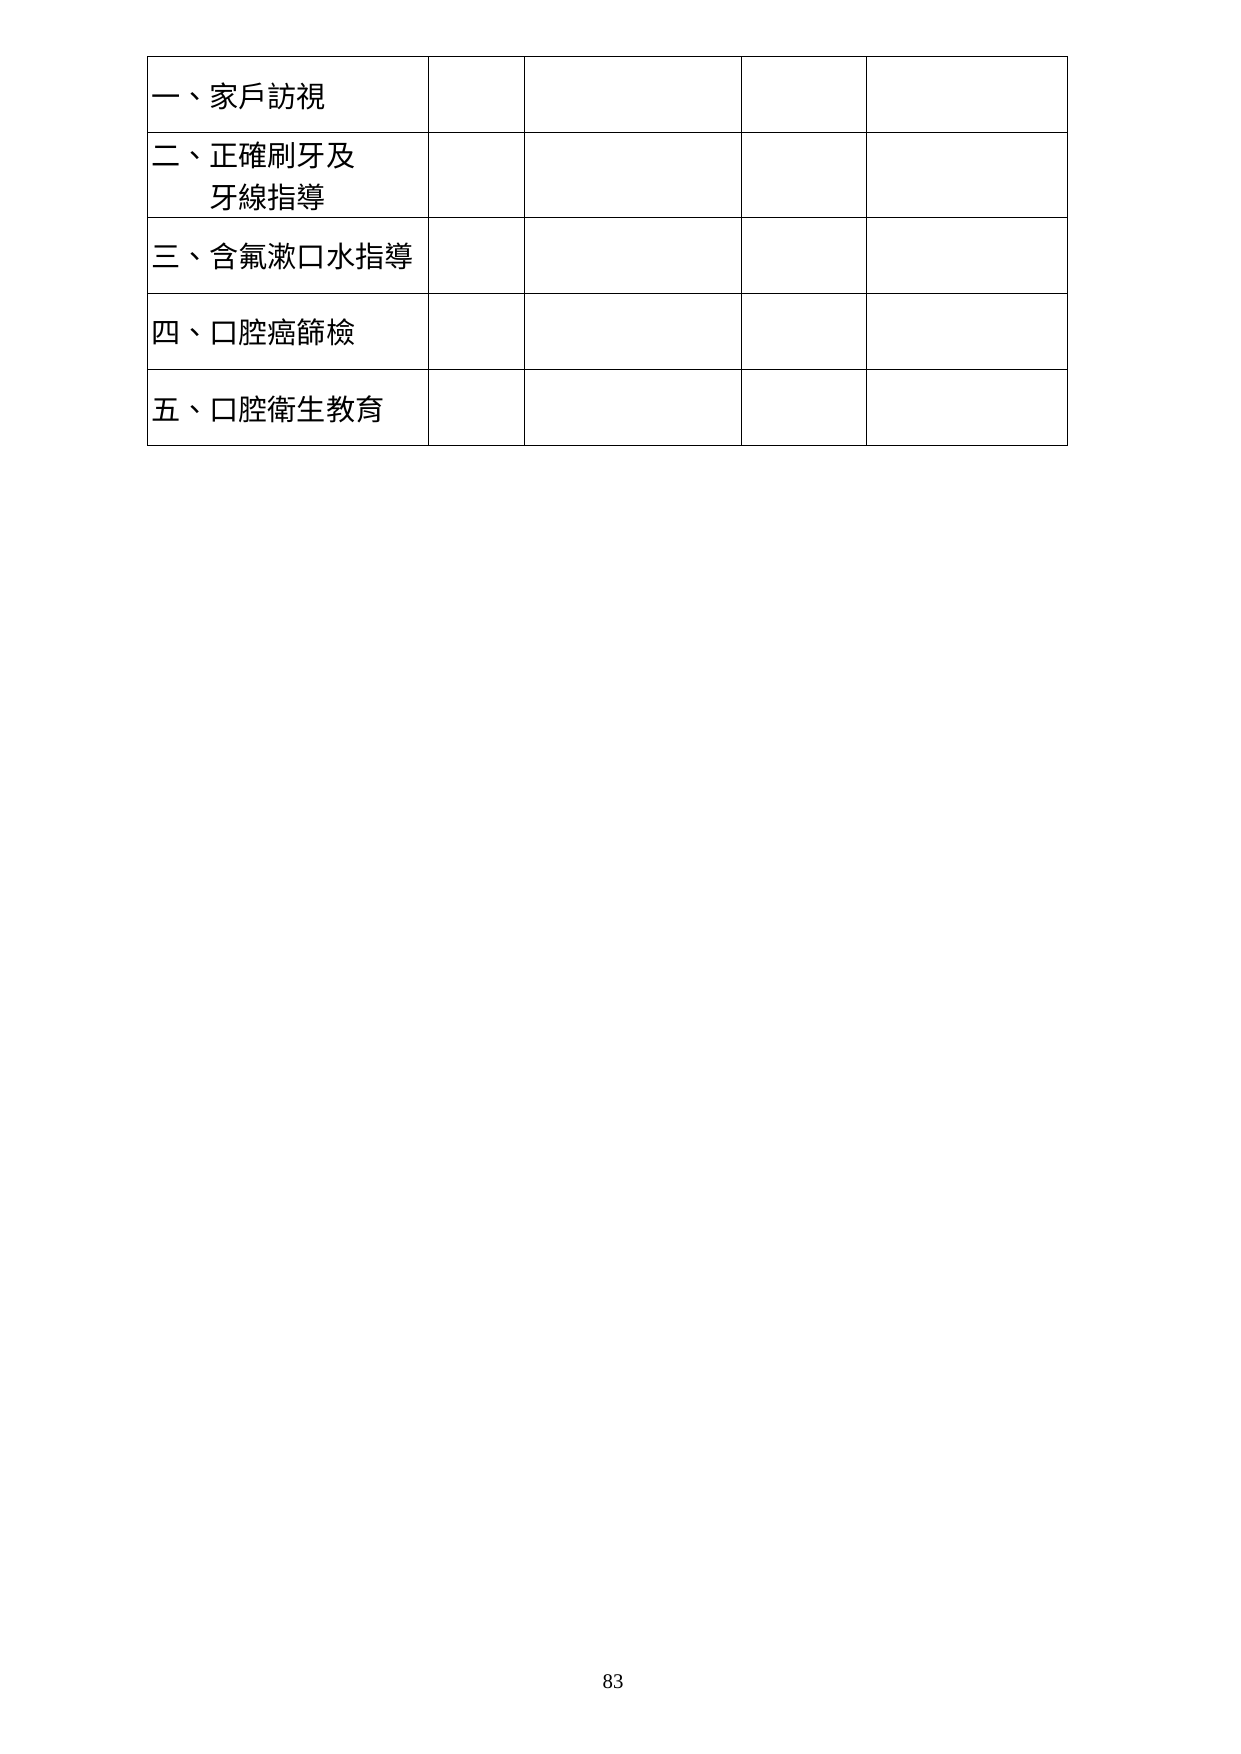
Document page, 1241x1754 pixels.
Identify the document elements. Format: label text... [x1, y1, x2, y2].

table_cell 二、正確刷牙及 牙線指導 [148, 133, 428, 217]
table_cell [867, 294, 1067, 369]
table_cell 四、口腔癌篩檢 [148, 294, 428, 369]
table_cell [867, 218, 1067, 293]
table_cell 一、家戶訪視 [148, 57, 428, 132]
table_cell [429, 218, 524, 293]
table_cell 三、含氟漱口水指導 [148, 218, 428, 293]
table_cell [742, 133, 866, 217]
table_cell [742, 294, 866, 369]
table_cell [429, 133, 524, 217]
table_cell [525, 57, 741, 132]
table_cell [867, 57, 1067, 132]
table_cell [742, 57, 866, 132]
table_cell [742, 218, 866, 293]
table_cell [742, 370, 866, 445]
table_cell [867, 370, 1067, 445]
table_cell [525, 133, 741, 217]
table_cell [867, 133, 1067, 217]
table_cell [429, 294, 524, 369]
table_cell [429, 57, 524, 132]
table_cell 五、口腔衛生教育 [148, 370, 428, 445]
table_cell [525, 218, 741, 293]
table_cell [429, 370, 524, 445]
table_cell [525, 370, 741, 445]
table_cell [525, 294, 741, 369]
